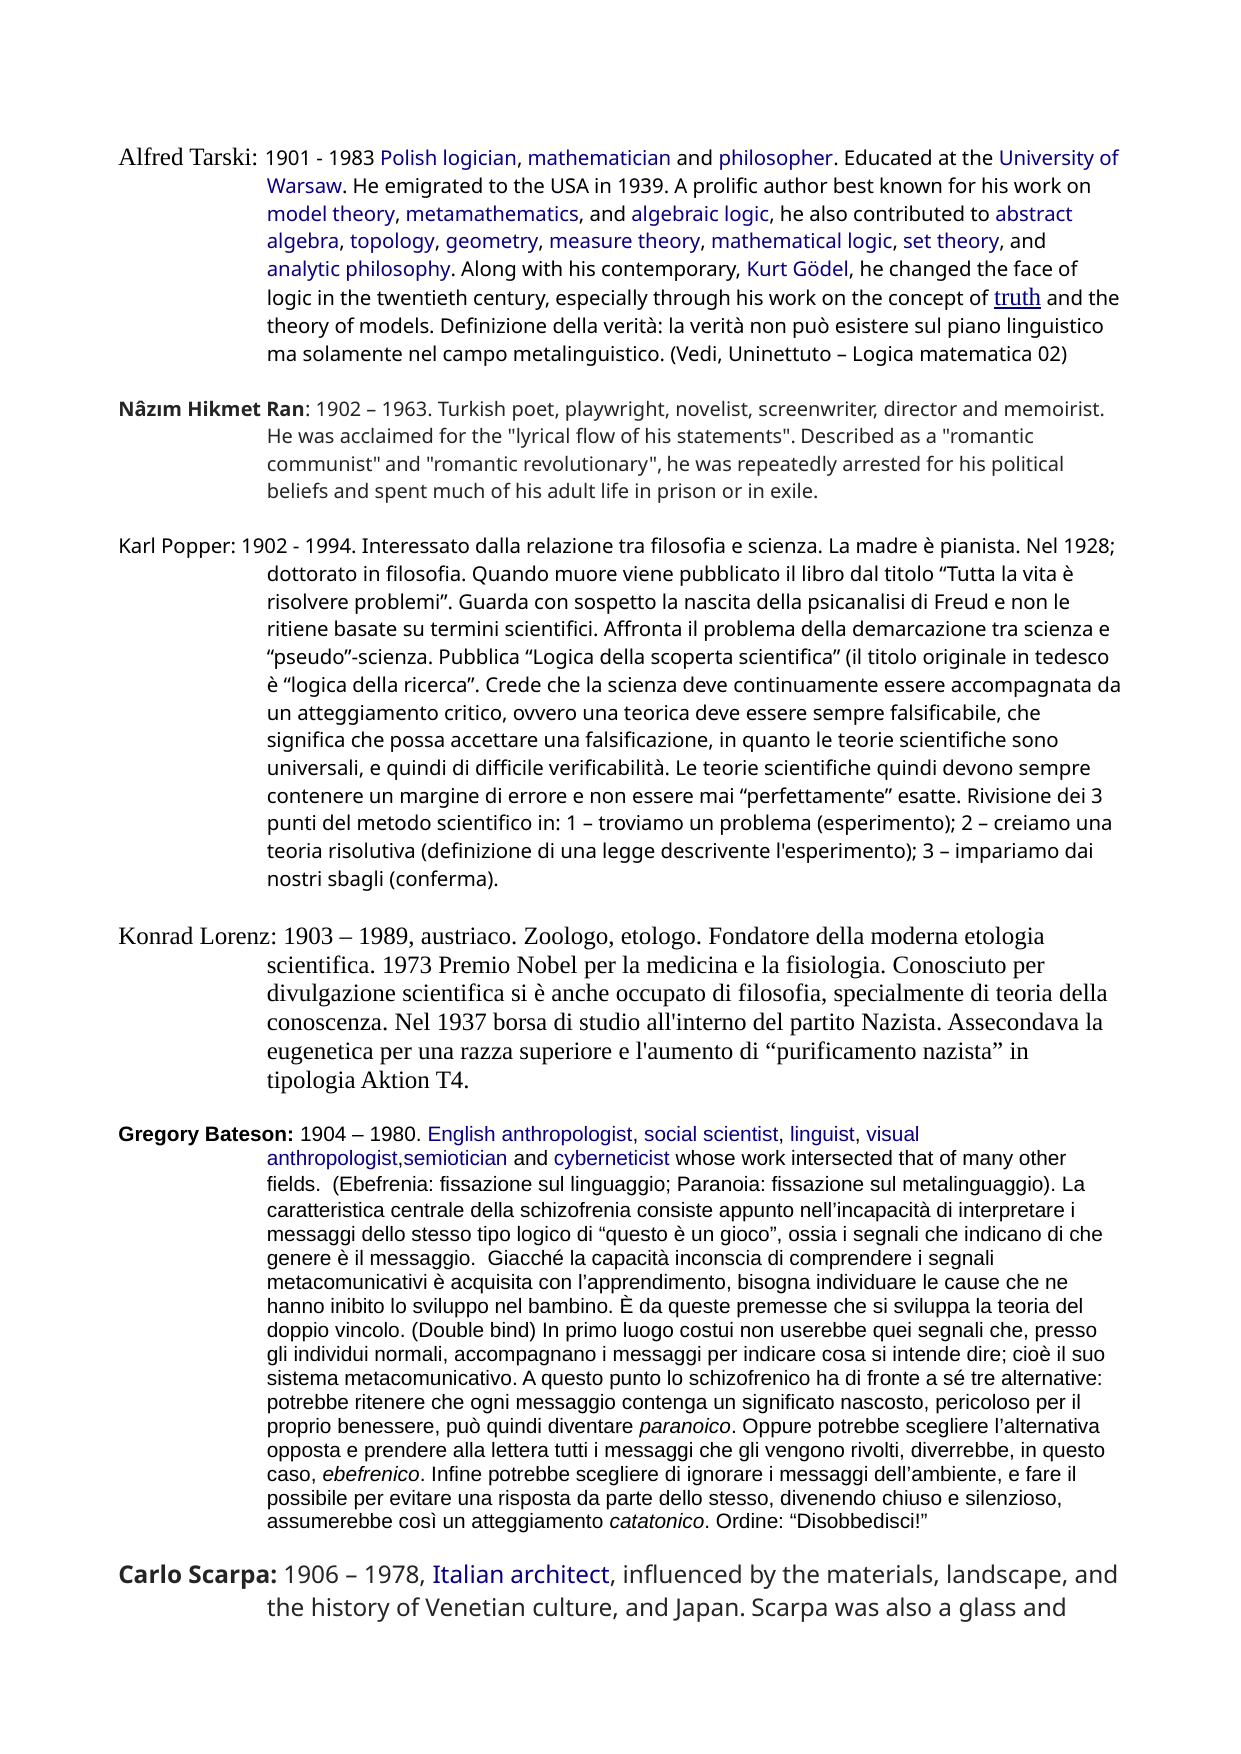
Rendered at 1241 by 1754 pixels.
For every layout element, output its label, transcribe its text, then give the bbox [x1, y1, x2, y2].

text Carlo Scarpa: 1906 – 1978, Italian architect, influenced by the materials, landscape, and the history of Venetian culture, and Japan. Scarpa was also a glass and [118, 1557, 1122, 1624]
text Alfred Tarski: 1901 - 1983 Polish logician, mathematician and philosopher. Educated at the University of Warsaw. He emigrated to the USA in 1939. A prolific author best known for his work on model theory, metamathematics, and algebraic logic, he also contributed to abstract algebra, topology, geometry, measure theory, mathematical logic, set theory, and analytic philosophy. Along with his contemporary, Kurt Gödel, he changed the face of logic in the twentieth century, especially through his work on the concept of truth and the theory of models. Definizione della verità: la verità non può esistere sul piano linguistico ma solamente nel campo metalinguistico. (Vedi, Uninettuto – Logica matematica 02) [118, 142, 1122, 367]
text Karl Popper: 1902 - 1994. Interessato dalla relazione tra filosofia e scienza. La madre è pianista. Nel 1928; dottorato in filosofia. Quando muore viene pubblicato il libro dal titolo “Tutta la vita è risolvere problemi”. Guarda con sospetto la nascita della psicanalisi di Freud e non le ritiene basate su termini scientifici. Affronta il problema della demarcazione tra scienza e “pseudo”-scienza. Pubblica “Logica della scoperta scientifica” (il titolo originale in tedesco è “logica della ricerca”. Crede che la scienza deve continuamente essere accompagnata da un atteggiamento critico, ovvero una teorica deve essere sempre falsificabile, che significa che possa accettare una falsificazione, in quanto le teorie scientifiche sono universali, e quindi di difficile verificabilità. Le teorie scientifiche quindi devono sempre contenere un margine di errore e non essere mai “perfettamente” esatte. Rivisione dei 3 punti del metodo scientifico in: 1 – troviamo un problema (esperimento); 2 – creiamo una teoria risolutiva (definizione di una legge descrivente l'esperimento); 3 – impariamo dai nostri sbagli (conferma). [118, 532, 1122, 892]
text Nâzım Hikmet Ran: 1902 – 1963. Turkish poet, playwright, novelist, screenwriter, director and memoirist. He was acclaimed for the "lyrical flow of his statements". Described as a "romantic communist" and "romantic revolutionary", he was repeatedly arrested for his political beliefs and spent much of his adult life in prison or in exile. [118, 395, 1122, 504]
text Gregory Bateson: 1904 – 1980. English anthropologist, social scientist, linguist, visual anthropologist,semiotician and cyberneticist whose work intersected that of many other fields. (Ebefrenia: fissazione sul linguaggio; Paranoia: fissazione sul metalinguaggio). La caratteristica centrale della schizofrenia consiste appunto nell’incapacità di interpretare i messaggi dello stesso tipo logico di “questo è un gioco”, ossia i segnali che indicano di che genere è il messaggio. Giacché la capacità inconscia di comprendere i segnali metacomunicativi è acquisita con l’apprendimento, bisogna individuare le cause che ne hanno inibito lo sviluppo nel bambino. È da queste premesse che si sviluppa la teoria del doppio vincolo. (Double bind) In primo luogo costui non userebbe quei segnali che, presso gli individui normali, accompagnano i messaggi per indicare cosa si intende dire; cioè il suo sistema metacomunicativo. A questo punto lo schizofrenico ha di fronte a sé tre alternative: potrebbe ritenere che ogni messaggio contenga un significato nascosto, pericoloso per il proprio benessere, può quindi diventare paranoico. Oppure potrebbe scegliere l’alternativa opposta e prendere alla lettera tutti i messaggi che gli vengono rivolti, diverrebbe, in questo caso, ebefrenico. Infine potrebbe scegliere di ignorare i messaggi dell’ambiente, e fare il possibile per evitare una risposta da parte dello stesso, divenendo chiuso e silenzioso, assumerebbe così un atteggiamento catatonico. Ordine: “Disobbedisci!” [118, 1122, 1122, 1533]
text Konrad Lorenz: 1903 – 1989, austriaco. Zoologo, etologo. Fondatore della moderna etologia scientifica. 1973 Premio Nobel per la medicina e la fisiologia. Conosciuto per divulgazione scientifica si è anche occupato di filosofia, specialmente di teoria della conoscenza. Nel 1937 borsa di studio all'interno del partito Nazista. Assecondava la eugenetica per una razza superiore e l'aumento di “purificamento nazista” in tipologia Aktion T4. [118, 921, 1122, 1093]
